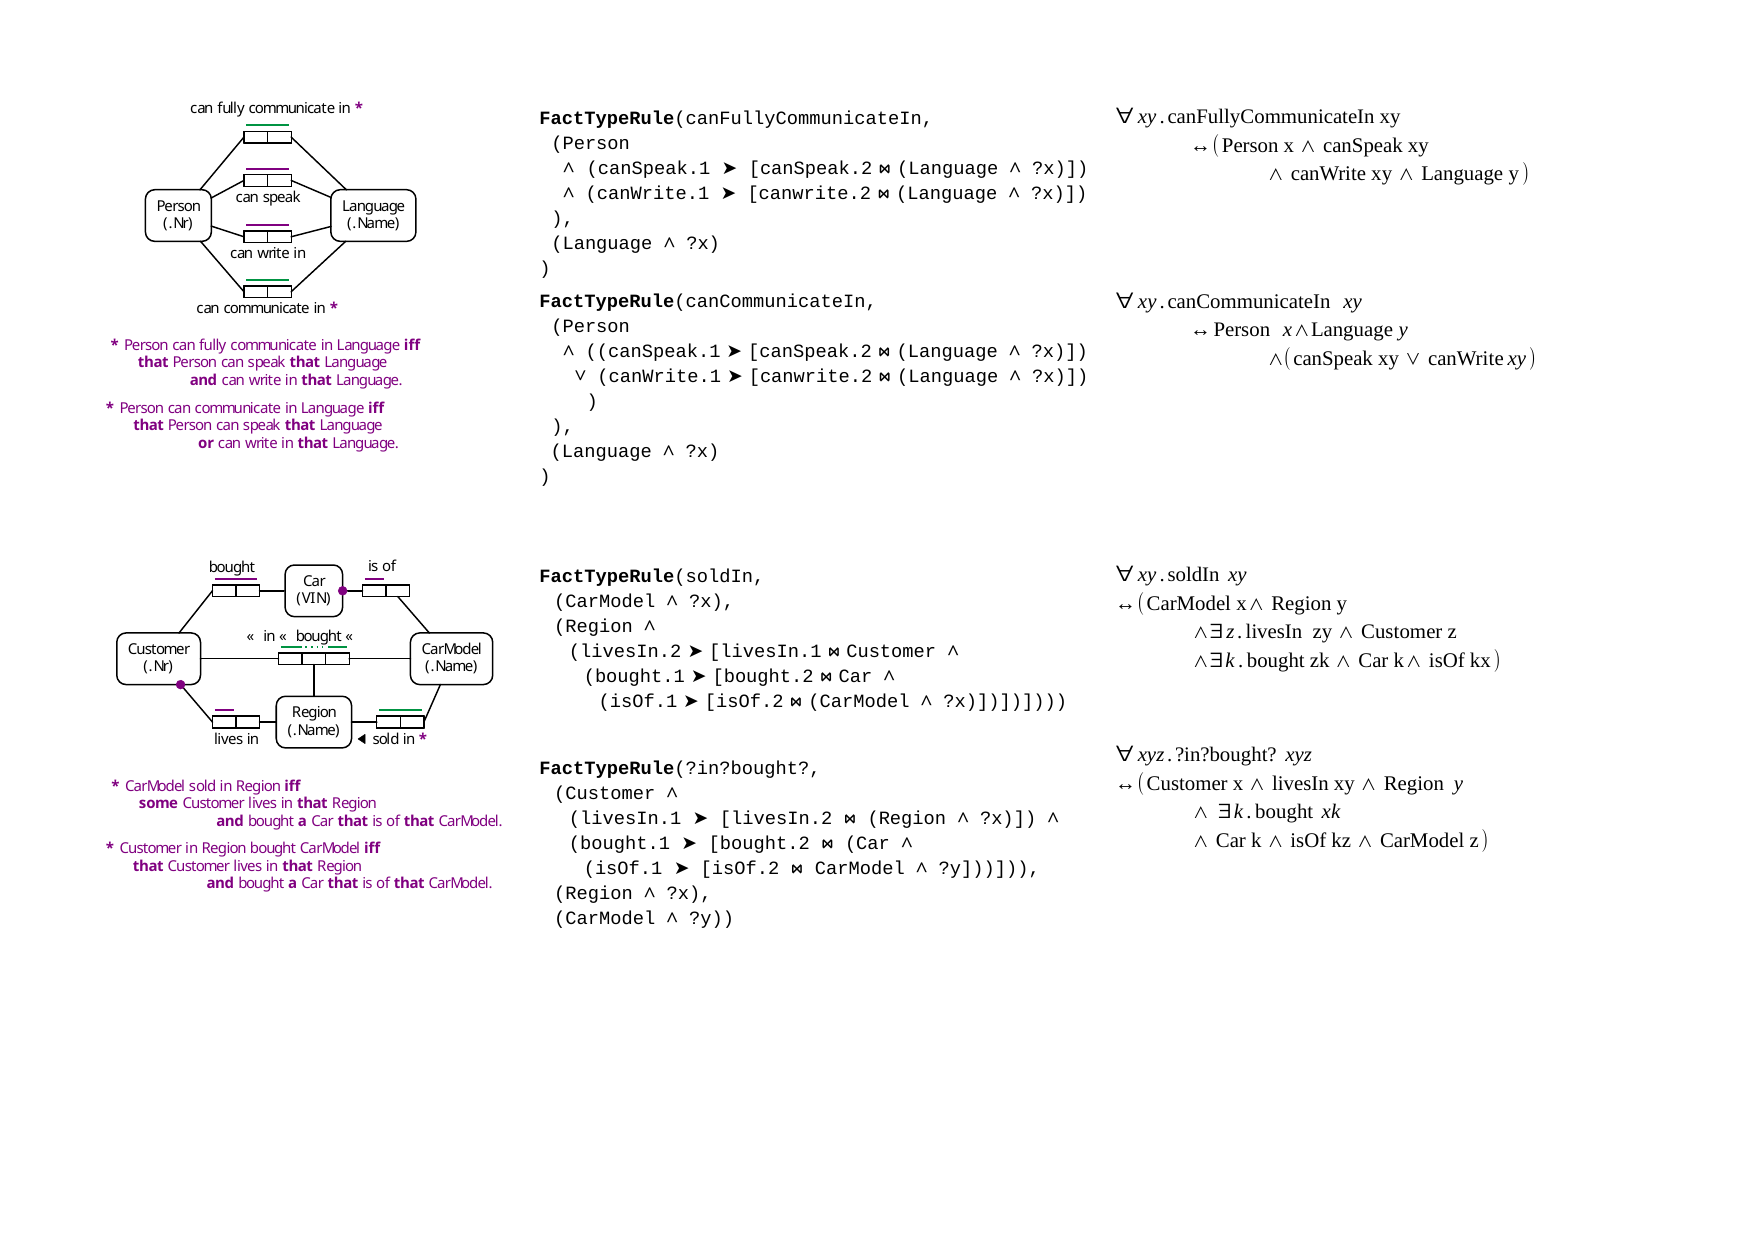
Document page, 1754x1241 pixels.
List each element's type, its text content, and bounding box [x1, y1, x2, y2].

table_cell [1104, 496, 1650, 938]
table_cell FactTypeRule(canFullyCommunicateIn, (Person ∧ (canSpeak.1 ➤ [canSpeak.2 ⋈ (Language ∧ ?x)]) ∧ (canWrite.1 ➤ [canwrite.2 ⋈ (Language ∧ ?x)]) ), (Language ∧ ?x) ) FactTypeRule(canCommunicateIn, (Person ∧ ((canSpeak.1 ➤ [canSpeak.2 ⋈ (Language ∧ ?x)]) ∨ (canWrite.1 ➤ [canwrite.2 ⋈ (Language ∧ ?x)]) ) ), (Language ∧ ?x) ) [528, 38, 1104, 496]
table_cell FactTypeRule(soldIn, (CarModel ∧ ?x), (Region ∧ (livesIn.2 ➤ [livesIn.1 ⋈ Customer ∧ (bought.1 ➤ [bought.2 ⋈ Car ∧ (isOf.1 ➤ [isOf.2 ⋈ (CarModel ∧ ?x)])])]))) FactTypeRule(?in?bought?, (Customer ∧ (livesIn.1 ➤ [livesIn.2 ⋈ (Region ∧ ?x)]) ∧ (bought.1 ➤ [bought.2 ⋈ (Car ∧ (isOf.1 ➤ [isOf.2 ⋈ CarModel ∧ ?y]))])), (Region ∧ ?x), (CarModel ∧ ?y)) [528, 496, 1104, 938]
table_cell [85, 38, 528, 496]
table_cell [1104, 38, 1650, 496]
table_cell [85, 496, 528, 938]
